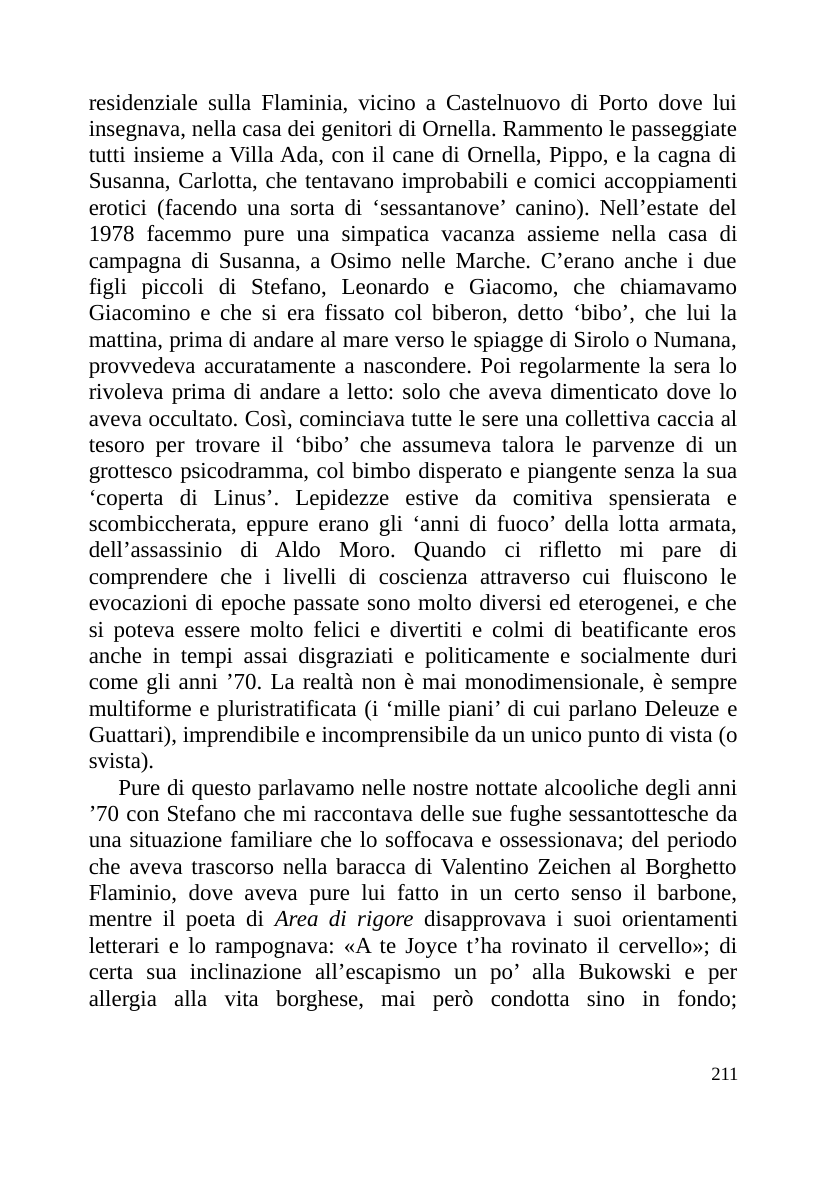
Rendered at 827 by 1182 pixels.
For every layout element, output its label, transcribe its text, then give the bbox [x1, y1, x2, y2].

text Pure di questo parlavamo nelle nostre nottate alcooliche degli anni ’70 con Stefano che mi raccontava delle sue fughe sessantottesche da una situazione familiare che lo soffocava e ossessionava; del periodo che aveva trascorso nella baracca di Valentino Zeichen al Borghetto Flaminio, dove aveva pure lui fatto in un certo senso il barbone, mentre il poeta di Area di rigore disapprovava i suoi orientamenti letterari e lo rampognava: «A te Joyce t’ha rovinato il cervello»; di certa sua inclinazione all’escapismo un po’ alla Bukowski e per allergia alla vita borghese, mai però condotta sino in fondo; [88, 774, 738, 1011]
text residenziale sulla Flaminia, vicino a Castelnuovo di Porto dove lui insegnava, nella casa dei genitori di Ornella. Rammento le passeggiate tutti insieme a Villa Ada, con il cane di Ornella, Pippo, e la cagna di Susanna, Carlotta, che tentavano improbabili e comici accoppiamenti erotici (facendo una sorta di ‘sessantanove’ canino). Nell’estate del 1978 facemmo pure una simpatica vacanza assieme nella casa di campagna di Susanna, a Osimo nelle Marche. C’erano anche i due figli piccoli di Stefano, Leonardo e Giacomo, che chiamavamo Giacomino e che si era fissato col biberon, detto ‘bibo’, che lui la mattina, prima di andare al mare verso le spiagge di Sirolo o Numana, provvedeva accuratamente a nascondere. Poi regolarmente la sera lo rivoleva prima di andare a letto: solo che aveva dimenticato dove lo aveva occultato. Così, cominciava tutte le sere una collettiva caccia al tesoro per trovare il ‘bibo’ che assumeva talora le parvenze di un grottesco psicodramma, col bimbo disperato e piangente senza la sua ‘coperta di Linus’. Lepidezze estive da comitiva spensierata e scombiccherata, eppure erano gli ‘anni di fuoco’ della lotta armata, dell’assassinio di Aldo Moro. Quando ci rifletto mi pare di comprendere che i livelli di coscienza attraverso cui fluiscono le evocazioni di epoche passate sono molto diversi ed eterogenei, e che si poteva essere molto felici e divertiti e colmi di beatificante eros anche in tempi assai disgraziati e politicamente e socialmente duri come gli anni ’70. La realtà non è mai monodimensionale, è sempre multiforme e pluristratificata (i ‘mille piani’ di cui parlano Deleuze e Guattari), imprendibile e incomprensibile da un unico punto di vista (o svista). [88, 88, 738, 774]
